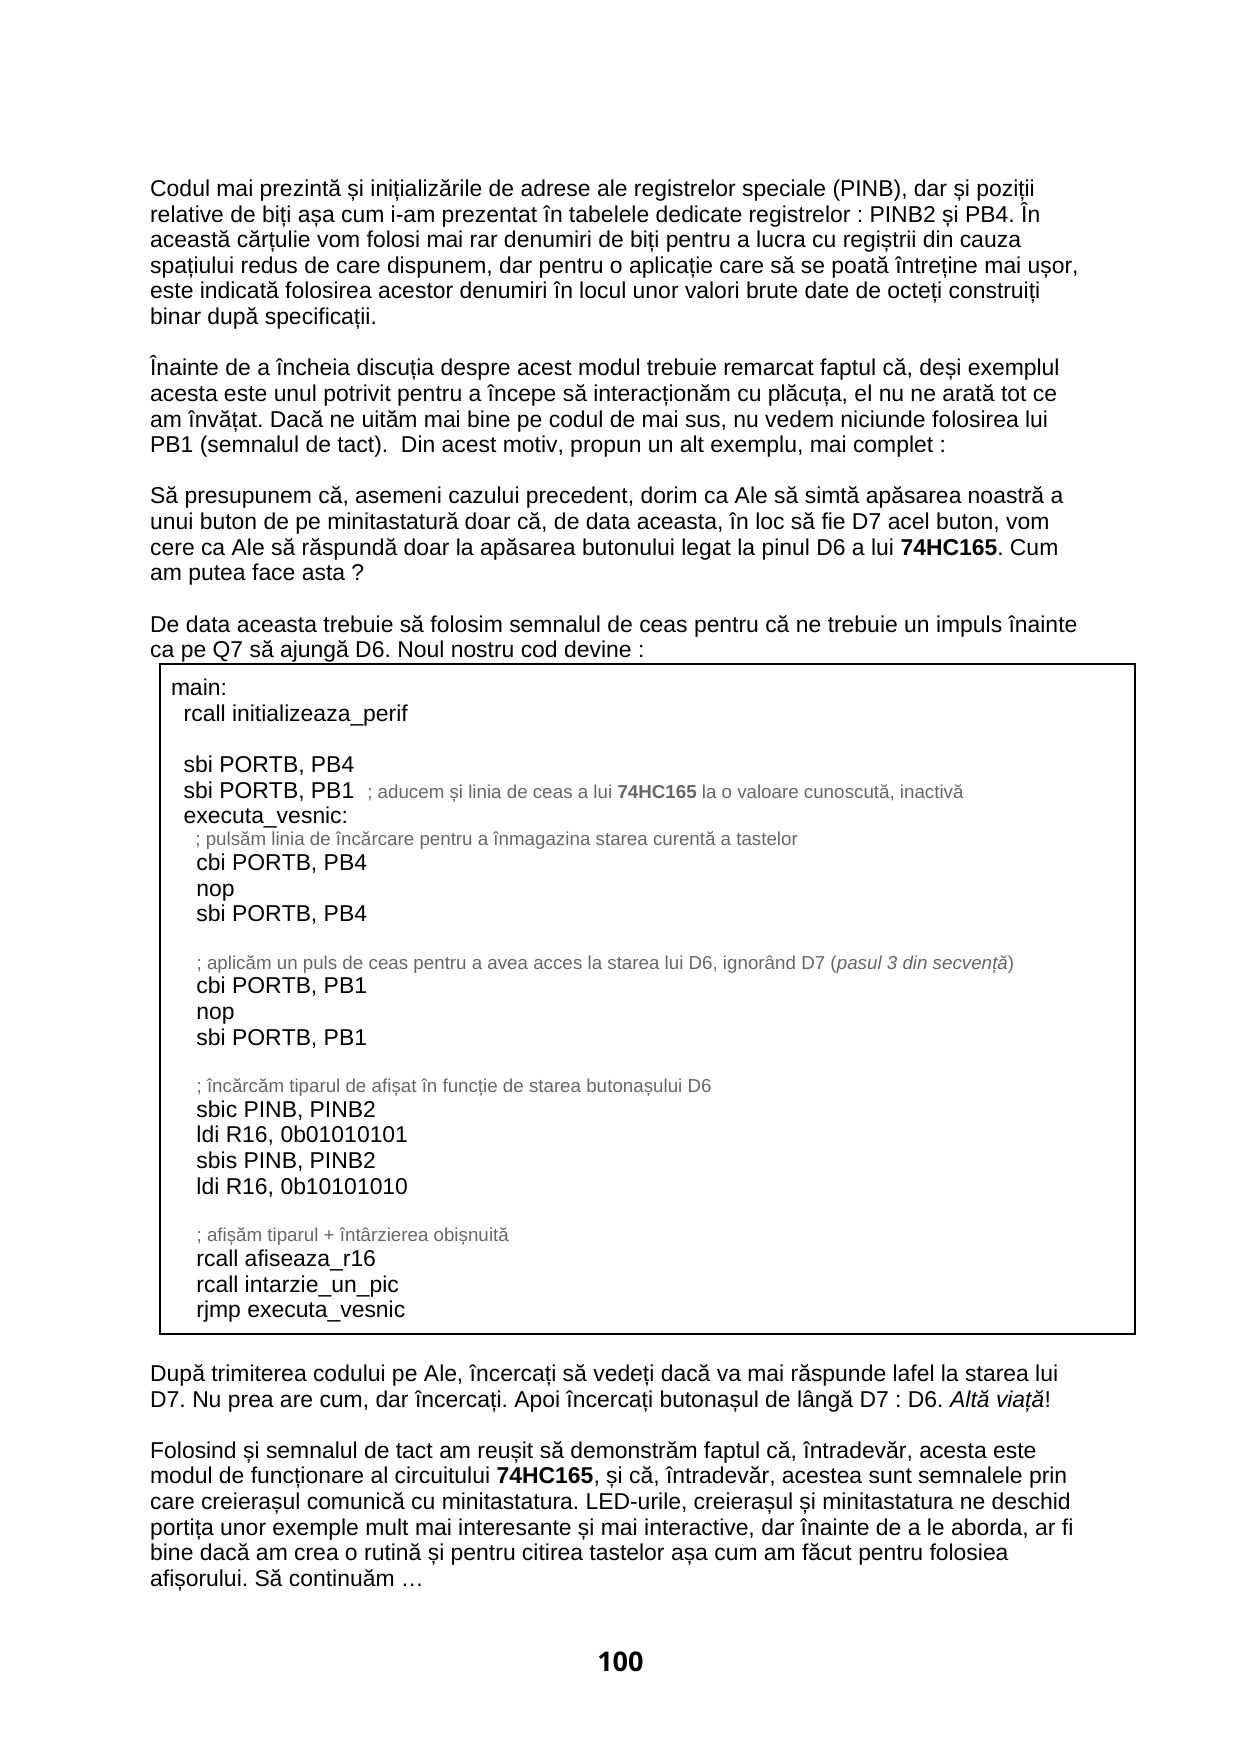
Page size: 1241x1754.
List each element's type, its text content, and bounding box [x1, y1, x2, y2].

text Înainte de a încheia discuția despre acest modul trebuie remarcat faptul că, deși exemplul acesta este unul potrivit pentru a începe să interacționăm cu plăcuța, el nu ne arată tot ce am învățat. Dacă ne uităm mai bine pe codul de mai sus, nu vedem niciunde folosirea lui PB1 (semnalul de tact). Din acest motiv, propun un alt exemplu, mai complet : [150, 355, 1091, 457]
table_header main: rcall initializeaza_perif sbi PORTB, PB4 sbi PORTB, PB1 ; aducem și linia de ceas a lui 74HC165 la o valoare cunoscută, inactivă executa_vesnic: ; pulsăm linia de încărcare pentru a înmagazina starea curentă a tastelor cbi PORTB, PB4 nop sbi PORTB, PB4 ; aplicăm un puls de ceas pentru a avea acces la starea lui D6, ignorând D7 (pasul 3 din secvență) cbi PORTB, PB1 nop sbi PORTB, PB1 ; încărcăm tiparul de afișat în funcție de starea butonașului D6 sbic PINB, PINB2 ldi R16, 0b01010101 sbis PINB, PINB2 ldi R16, 0b10101010 ; afișăm tiparul + întârzierea obișnuită rcall afiseaza_r16 rcall intarzie_un_pic rjmp executa_vesnic [161, 665, 1134, 1333]
text Folosind și semnalul de tact am reușit să demonstrăm faptul că, întradevăr, acesta este modul de funcționare al circuitului 74HC165, și că, întradevăr, acestea sunt semnalele prin care creierașul comunică cu minitastatura. LED-urile, creierașul și minitastatura ne deschid portița unor exemple mult mai interesante și mai interactive, dar înainte de a le aborda, ar fi bine dacă am crea o rutină și pentru citirea tastelor așa cum am făcut pentru folosiea afișorului. Să continuăm … [150, 1437, 1091, 1591]
text De data aceasta trebuie să folosim semnalul de ceas pentru că ne trebuie un impuls înainte ca pe Q7 să ajungă D6. Noul nostru cod devine : [150, 611, 1091, 662]
text Să presupunem că, asemeni cazului precedent, dorim ca Ale să simtă apăsarea noastră a unui buton de pe minitastatură doar că, de data aceasta, în loc să fie D7 acel buton, vom cere ca Ale să răspundă doar la apăsarea butonului legat la pinul D6 a lui 74HC165. Cum am putea face asta ? [150, 483, 1091, 586]
text Codul mai prezintă și inițializările de adrese ale registrelor speciale (PINB), dar și poziții relative de biți așa cum i-am prezentat în tabelele dedicate registrelor : PINB2 și PB4. În această cărțulie vom folosi mai rar denumiri de biți pentru a lucra cu regiștrii din cauza spațiului redus de care dispunem, dar pentru o aplicație care să se poată întreține mai ușor, este indicată folosirea acestor denumiri în locul unor valori brute date de octeți construiți binar după specificații. [150, 176, 1091, 329]
text După trimiterea codului pe Ale, încercați să vedeți dacă va mai răspunde lafel la starea lui D7. Nu prea are cum, dar încercați. Apoi încercați butonașul de lângă D7 : D6. Altă viață! [150, 1361, 1091, 1412]
